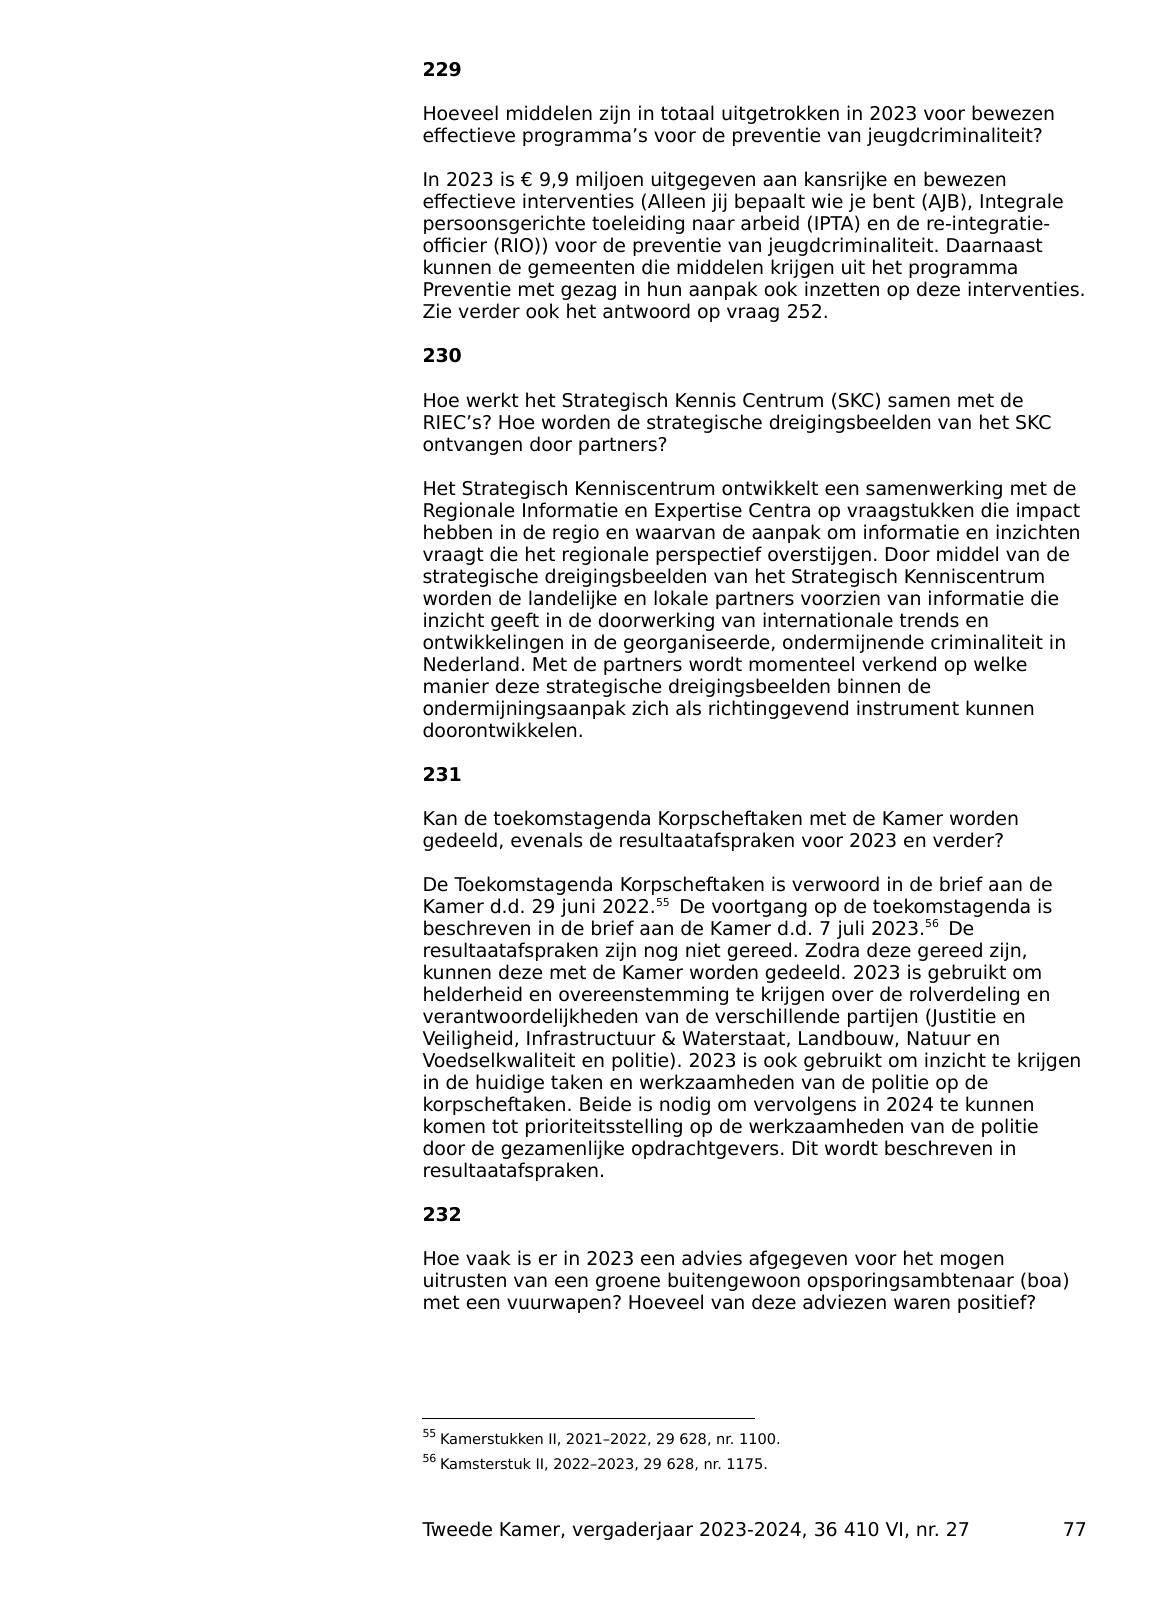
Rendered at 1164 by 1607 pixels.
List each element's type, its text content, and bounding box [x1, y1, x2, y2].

subtitle 229 [422, 59, 1087, 81]
subtitle 231 [422, 764, 1087, 786]
text In 2023 is € 9,9 miljoen uitgegeven aan kansrijke en bewezen effectieve interventies (Alleen jij bepaalt wie je bent (AJB), Integrale persoonsgerichte toeleiding naar arbeid (IPTA) en de re-integratie-officier (RIO)) voor de preventie van jeugdcriminaliteit. Daarnaast kunnen de gemeenten die middelen krijgen uit het programma Preventie met gezag in hun aanpak ook inzetten op deze interventies. Zie verder ook het antwoord op vraag 252. [422, 169, 1087, 323]
text Kamsterstuk II, 2022–2023, 29 628, nr. 1175. [422, 1452, 1087, 1474]
text Kamerstukken II, 2021–2022, 29 628, nr. 1100. [422, 1427, 1087, 1449]
text Hoe werkt het Strategisch Kennis Centrum (SKC) samen met de RIEC’s? Hoe worden de strategische dreigingsbeelden van het SKC ontvangen door partners? [422, 389, 1087, 456]
text De Toekomstagenda Korpscheftaken is verwoord in de brief aan de Kamer d.d. 29 juni 2022. De voortgang op de toekomstagenda is beschreven in de brief aan de Kamer d.d. 7 juli 2023. De resultaatafspraken zijn nog niet gereed. Zodra deze gereed zijn, kunnen deze met de Kamer worden gedeeld. 2023 is gebruikt om helderheid en overeenstemming te krijgen over de rolverdeling en verantwoordelijkheden van de verschillende partijen (Justitie en Veiligheid, Infrastructuur & Waterstaat, Landbouw, Natuur en Voedselkwaliteit en politie). 2023 is ook gebruikt om inzicht te krijgen in de huidige taken en werkzaamheden van de politie op de korpscheftaken. Beide is nodig om vervolgens in 2024 te kunnen komen tot prioriteitsstelling op de werkzaamheden van de politie door de gezamenlijke opdrachtgevers. Dit wordt beschreven in resultaatafspraken. [422, 874, 1087, 1182]
subtitle 230 [422, 345, 1087, 367]
text Hoe vaak is er in 2023 een advies afgegeven voor het mogen uitrusten van een groene buitengewoon opsporingsambtenaar (boa) met een vuurwapen? Hoeveel van deze adviezen waren positief? [422, 1248, 1087, 1314]
text Hoeveel middelen zijn in totaal uitgetrokken in 2023 voor bewezen effectieve programma’s voor de preventie van jeugdcriminaliteit? [422, 103, 1087, 147]
subtitle 232 [422, 1204, 1087, 1226]
text Het Strategisch Kenniscentrum ontwikkelt een samenwerking met de Regionale Informatie en Expertise Centra op vraagstukken die impact hebben in de regio en waarvan de aanpak om informatie en inzichten vraagt die het regionale perspectief overstijgen. Door middel van de strategische dreigingsbeelden van het Strategisch Kenniscentrum worden de landelijke en lokale partners voorzien van informatie die inzicht geeft in de doorwerking van internationale trends en ontwikkelingen in de georganiseerde, ondermijnende criminaliteit in Nederland. Met de partners wordt momenteel verkend op welke manier deze strategische dreigingsbeelden binnen de ondermijningsaanpak zich als richtinggevend instrument kunnen doorontwikkelen. [422, 478, 1087, 741]
text Kan de toekomstagenda Korpscheftaken met de Kamer worden gedeeld, evenals de resultaatafspraken voor 2023 en verder? [422, 808, 1087, 852]
